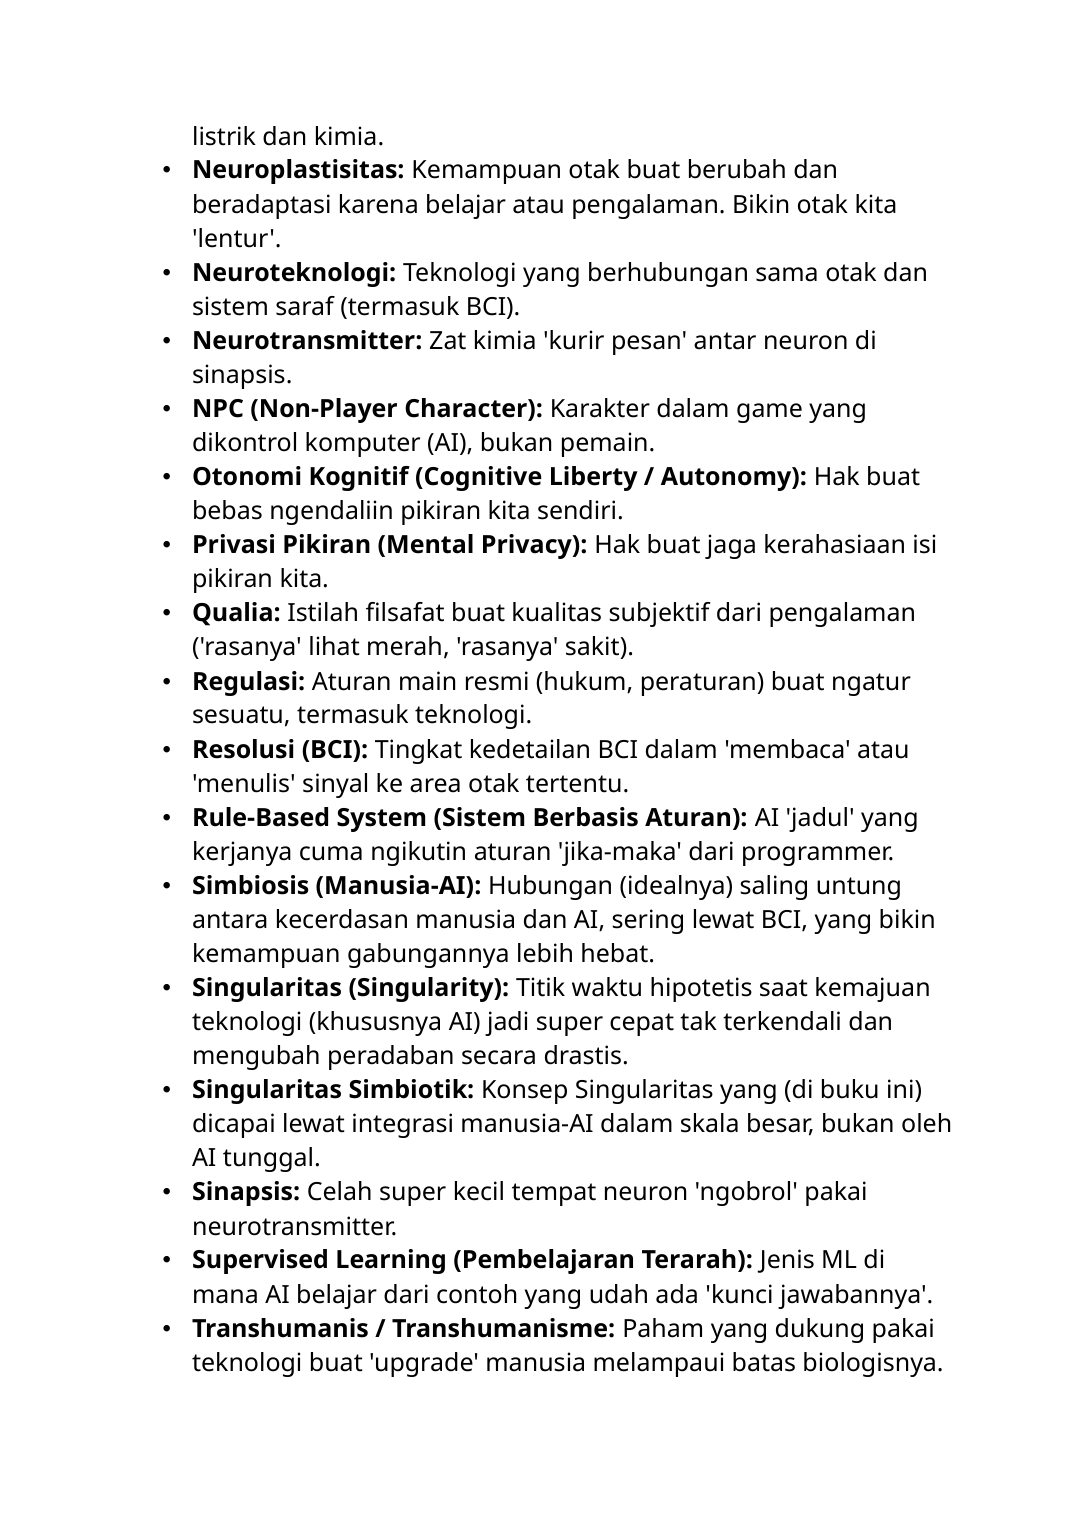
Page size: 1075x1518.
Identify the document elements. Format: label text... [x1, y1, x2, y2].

list Neuroteknologi: Teknologi yang berhubungan sama otak dan sistem saraf (termasuk BCI). [162, 254, 957, 322]
list listrik dan kimia. [162, 118, 957, 152]
list Simbiosis (Manusia-AI): Hubungan (idealnya) saling untung antara kecerdasan manusia dan AI, sering lewat BCI, yang bikin kemampuan gabungannya lebih hebat. [162, 867, 957, 970]
list Neurotransmitter: Zat kimia 'kurir pesan' antar neuron di sinapsis. [162, 322, 957, 391]
list Otonomi Kognitif (Cognitive Liberty / Autonomy): Hak buat bebas ngendaliin pikiran kita sendiri. [162, 459, 957, 527]
list Supervised Learning (Pembelajaran Terarah): Jenis ML di mana AI belajar dari contoh yang udah ada 'kunci jawabannya'. [162, 1242, 957, 1310]
list Rule-Based System (Sistem Berbasis Aturan): AI 'jadul' yang kerjanya cuma ngikutin aturan 'jika-maka' dari programmer. [162, 799, 957, 867]
list Privasi Pikiran (Mental Privacy): Hak buat jaga kerahasiaan isi pikiran kita. [162, 527, 957, 595]
list Singularitas (Singularity): Titik waktu hipotetis saat kemajuan teknologi (khususnya AI) jadi super cepat tak terkendali dan mengubah peradaban secara drastis. [162, 970, 957, 1072]
list Transhumanis / Transhumanisme: Paham yang dukung pakai teknologi buat 'upgrade' manusia melampaui batas biologisnya. [162, 1310, 957, 1378]
list NPC (Non-Player Character): Karakter dalam game yang dikontrol komputer (AI), bukan pemain. [162, 391, 957, 459]
list Regulasi: Aturan main resmi (hukum, peraturan) buat ngatur sesuatu, termasuk teknologi. [162, 663, 957, 731]
list Neuroplastisitas: Kemampuan otak buat berubah dan beradaptasi karena belajar atau pengalaman. Bikin otak kita 'lentur'. [162, 152, 957, 254]
list Singularitas Simbiotik: Konsep Singularitas yang (di buku ini) dicapai lewat integrasi manusia-AI dalam skala besar, bukan oleh AI tunggal. [162, 1072, 957, 1174]
list Resolusi (BCI): Tingkat kedetailan BCI dalam 'membaca' atau 'menulis' sinyal ke area otak tertentu. [162, 731, 957, 799]
list Sinapsis: Celah super kecil tempat neuron 'ngobrol' pakai neurotransmitter. [162, 1174, 957, 1242]
list Qualia: Istilah filsafat buat kualitas subjektif dari pengalaman ('rasanya' lihat merah, 'rasanya' sakit). [162, 595, 957, 663]
